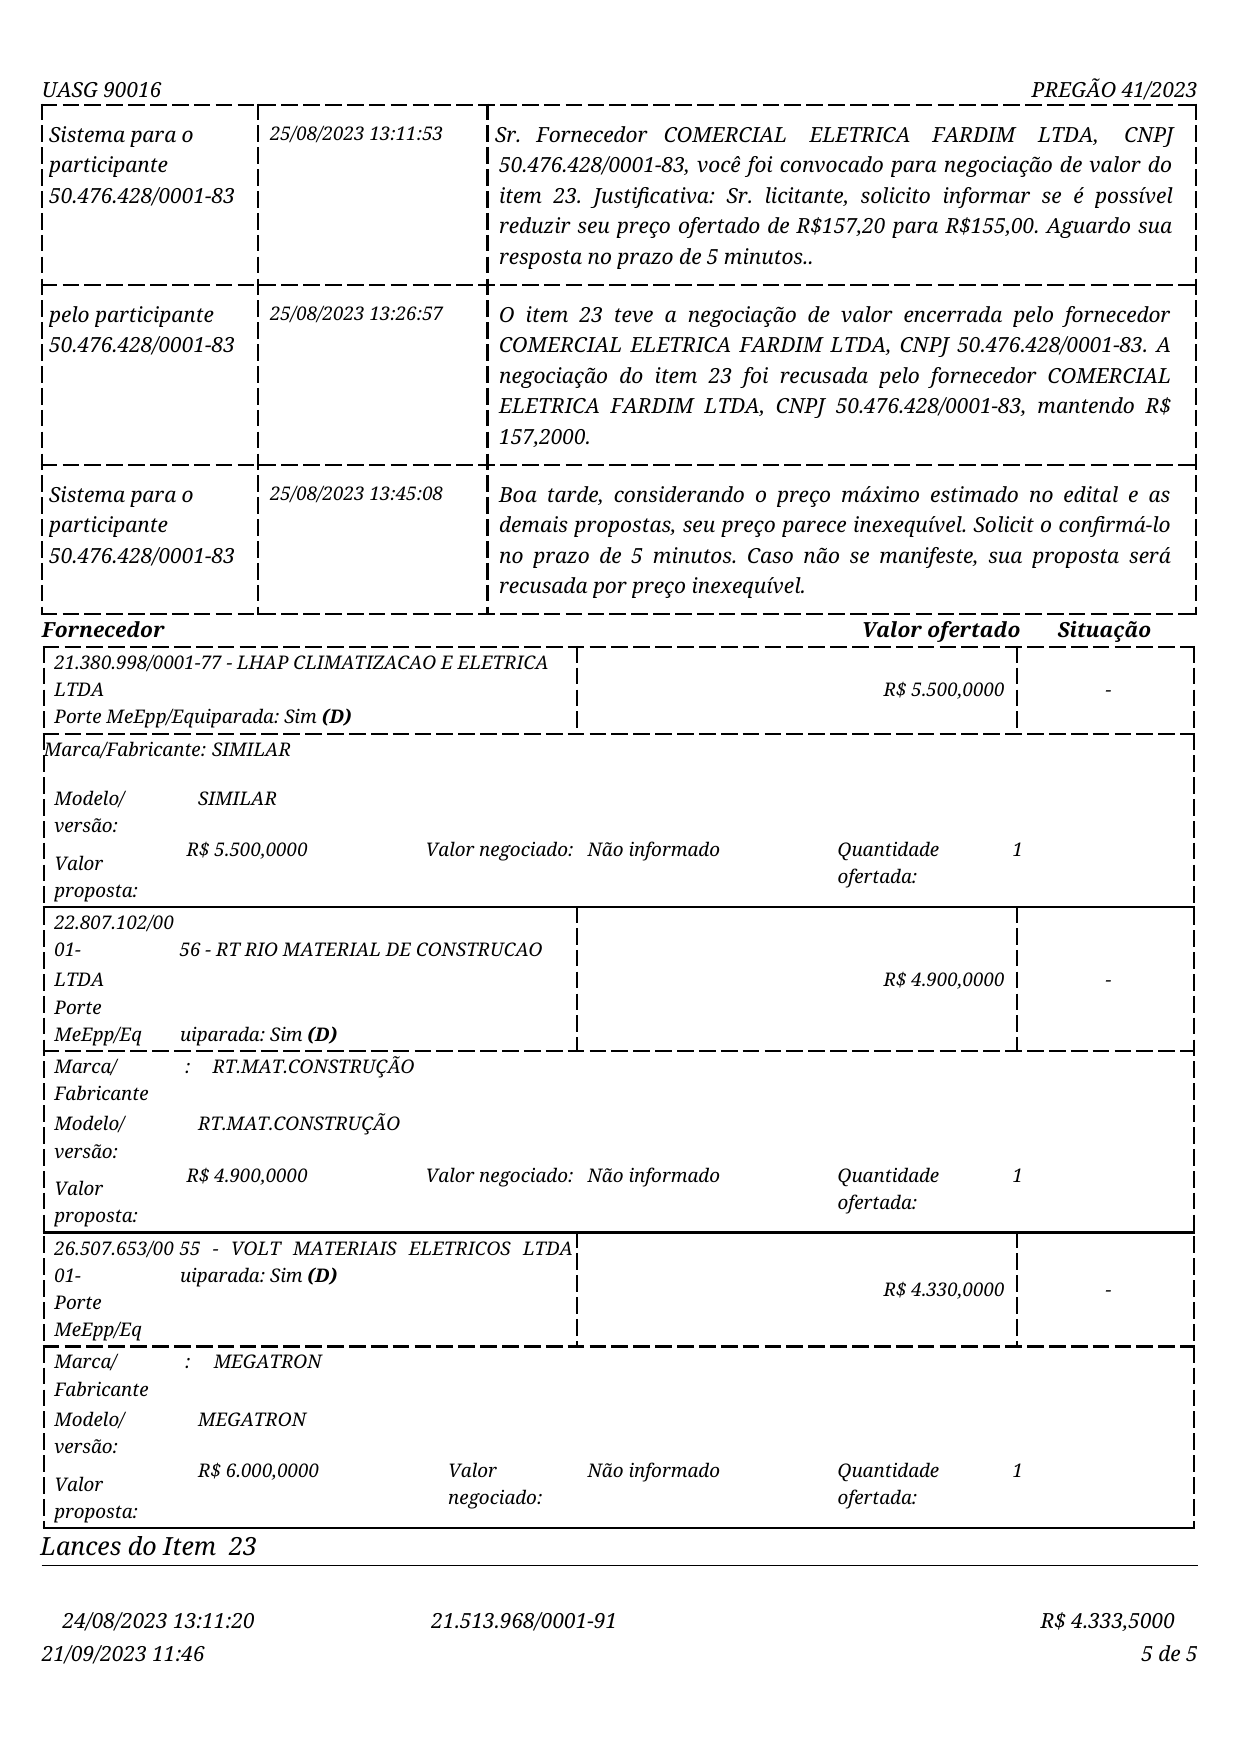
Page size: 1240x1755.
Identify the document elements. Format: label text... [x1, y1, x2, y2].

table_cell 25/08/2023 13:11:53 [258, 104, 487, 283]
table_header R$ 4.333,5000 [1013, 1606, 1177, 1636]
table_cell SIMILAR [186, 784, 577, 833]
text Fornecedor Valor ofertado Situação [42, 615, 1200, 643]
table_cell Não informado [577, 833, 837, 906]
table_cell Sistema para o participante 50.476.428/0001-83 [42, 464, 258, 613]
table_cell Modelo/versão: Valor proposta: [44, 784, 186, 906]
table_cell [577, 1405, 837, 1454]
table_cell Boa tarde, considerando o preço máximo estimado no edital e as demais propostas, seu preço parece inexequível. Solicit o confirmá-lo no prazo de 5 minutos. Caso não se manifeste, sua proposta será recusada por preço inexequível. [488, 464, 1196, 613]
table_cell [577, 1234, 837, 1345]
table_cell [1061, 908, 1194, 965]
table_header [1017, 646, 1061, 732]
table_cell [838, 908, 1017, 965]
table_cell LTDA Porte MeEpp/Eq [44, 965, 186, 1050]
table_cell [577, 1345, 837, 1405]
table_cell - [1061, 965, 1194, 1050]
table_cell - [1061, 1234, 1194, 1345]
table_header - [1061, 646, 1194, 732]
table_cell [838, 1109, 1061, 1158]
table_cell Quantidade ofertada: [838, 833, 1002, 906]
table_cell [1061, 1109, 1194, 1158]
table_cell [1061, 733, 1194, 784]
table_cell [577, 1050, 837, 1109]
table_cell [577, 965, 837, 1050]
table_cell [838, 733, 1061, 784]
table_cell 55 - VOLT MATERIAIS ELETRICOS LTDA uiparada: Sim (D) [186, 1234, 577, 1345]
table_cell [1061, 1345, 1194, 1405]
table_cell O item 23 teve a negociação de valor encerrada pelo fornecedor COMERCIAL ELETRICA FARDIM LTDA, CNPJ 50.476.428/0001-83. A negociação do item 23 foi recusada pelo fornecedor COMERCIAL ELETRICA FARDIM LTDA, CNPJ 50.476.428/0001-83, mantendo R$ 157,2000. [488, 284, 1196, 463]
table_cell [838, 1405, 1061, 1454]
table_cell : MEGATRON [186, 1345, 448, 1405]
table_cell Quantidade ofertada: [838, 1159, 1002, 1231]
table_cell [1061, 1454, 1194, 1527]
table_cell Valor negociado: [448, 1454, 577, 1527]
table_cell : RT.MAT.CONSTRUÇÃO [186, 1050, 577, 1109]
table_cell uiparada: Sim (D) [186, 965, 577, 1050]
table_cell [577, 1109, 837, 1158]
table_cell [448, 1345, 577, 1405]
table_cell [1017, 1234, 1061, 1345]
table_cell R$ 4.900,0000 [838, 965, 1017, 1050]
table_cell 25/08/2023 13:26:57 [258, 284, 487, 463]
text Lances do Item 23 [40, 1529, 1200, 1563]
table_cell 26.507.653/0001- Porte MeEpp/Eq [44, 1234, 186, 1345]
table_cell R$ 6.000,0000 [186, 1454, 448, 1527]
table_cell [1061, 1050, 1194, 1109]
table_cell [838, 784, 1061, 833]
table_header 24/08/2023 13:11:20 [63, 1606, 431, 1636]
table_cell [577, 733, 837, 784]
table_cell [577, 908, 837, 965]
table_cell [838, 1345, 1061, 1405]
table_cell 22.807.102/0001- [44, 908, 186, 965]
table_cell [1061, 833, 1194, 906]
table_cell Não informado [577, 1454, 837, 1527]
table_cell 1 [1002, 1454, 1061, 1527]
table_cell [1061, 1405, 1194, 1454]
table_cell [1061, 784, 1194, 833]
table_header R$ 5.500,0000 [838, 646, 1017, 732]
table_cell [838, 1050, 1061, 1109]
table_cell R$ 4.900,0000 Valor negociado: [186, 1159, 577, 1231]
table_cell [448, 1405, 577, 1454]
table_cell R$ 4.330,0000 [838, 1234, 1017, 1345]
table_cell Não informado [577, 1159, 837, 1231]
table_cell [577, 784, 837, 833]
table_cell Sistema para o participante 50.476.428/0001-83 [42, 104, 258, 283]
table_cell RT.MAT.CONSTRUÇÃO [186, 1109, 577, 1158]
table_header [577, 646, 837, 732]
table_cell 1 [1002, 833, 1061, 906]
table_cell Sr. Fornecedor COMERCIAL ELETRICA FARDIM LTDA, CNPJ 50.476.428/0001-83, você foi convocado para negociação de valor do item 23. Justificativa: Sr. licitante, solicito informar se é possível reduzir seu preço ofertado de R$157,20 para R$155,00. Aguardo sua resposta no prazo de 5 minutos.. [488, 104, 1196, 283]
table_cell pelo participante 50.476.428/0001-83 [42, 284, 258, 463]
table_cell Marca/Fabricante [44, 1345, 186, 1405]
table_cell 25/08/2023 13:45:08 [258, 464, 487, 613]
table_cell 56 - RT RIO MATERIAL DE CONSTRUCAO [186, 908, 577, 965]
table_cell R$ 5.500,0000 Valor negociado: [186, 833, 577, 906]
table_cell Quantidade ofertada: [838, 1454, 1002, 1527]
table_header 21.380.998/0001-77 - LHAP CLIMATIZACAO E ELETRICA LTDA Porte MeEpp/Equiparada: Sim (D) [44, 646, 577, 732]
table_cell Modelo/versão: Valor proposta: [44, 1405, 186, 1527]
table_header 21.513.968/0001-91 [431, 1606, 1012, 1636]
table_cell Marca/Fabricante [44, 1050, 186, 1109]
table_cell 1 [1002, 1159, 1061, 1231]
table_cell MEGATRON [186, 1405, 448, 1454]
table_cell Marca/Fabricante: SIMILAR [44, 733, 577, 784]
table_cell [1017, 908, 1061, 965]
table_cell [1061, 1159, 1194, 1231]
table_cell Modelo/versão: Valor proposta: [44, 1109, 186, 1231]
table_cell [1017, 965, 1061, 1050]
